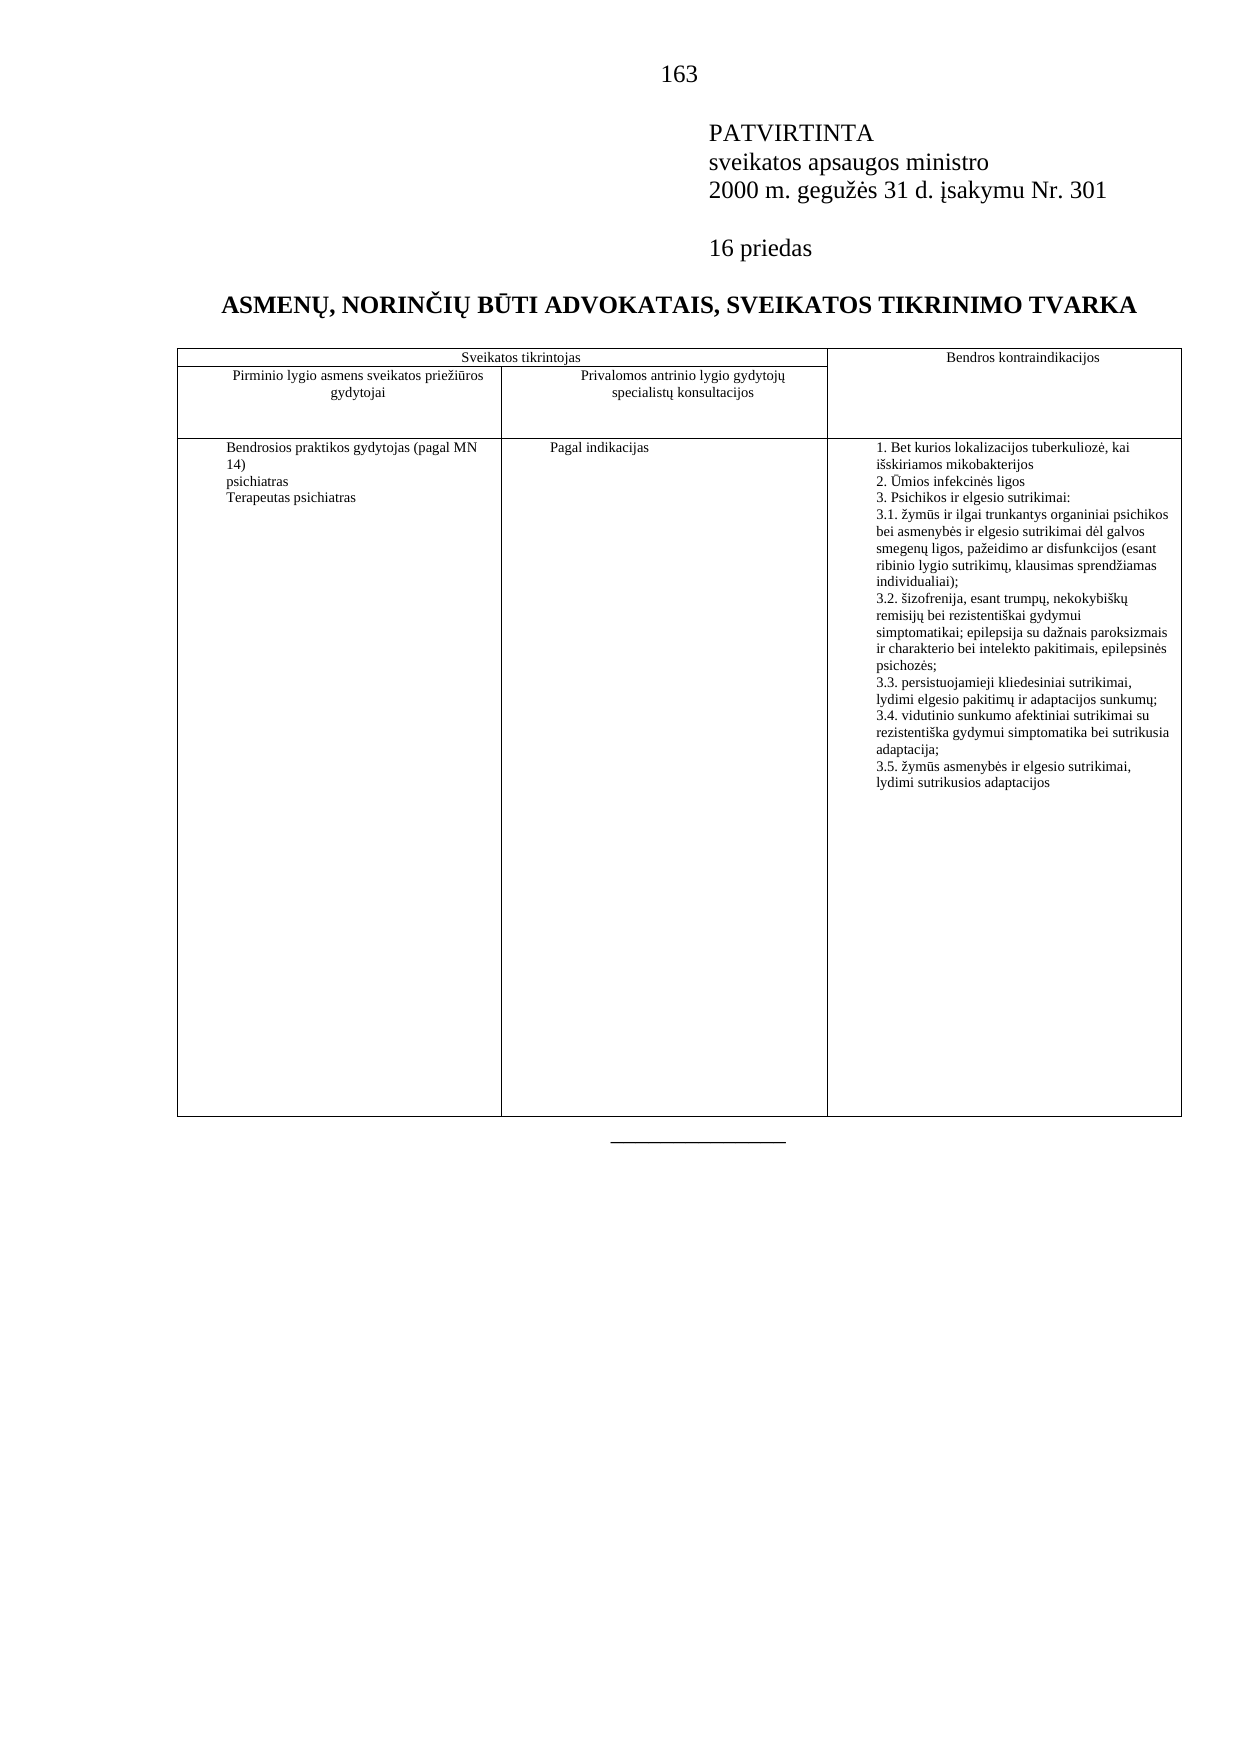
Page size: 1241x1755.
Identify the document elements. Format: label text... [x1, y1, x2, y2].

text ______________ [215, 1117, 1181, 1146]
text PATVIRTINTA [709, 118, 1181, 147]
table_cell Pagal indikacijas [502, 439, 827, 1116]
text ASMENŲ, NORINČIŲ BŪTI ADVOKATAIS, SVEIKATOS TIKRINIMO TVARKA [177, 291, 1181, 319]
text 2000 m. gegužės 31 d. įsakymu Nr. 301 [709, 176, 1181, 204]
table_header Sveikatos tikrintojas [178, 349, 827, 366]
table_cell Pirminio lygio asmens sveikatos priežiūros gydytojai [178, 367, 501, 438]
text 16 priedas [709, 233, 1181, 262]
table_cell Privalomos antrinio lygio gydytojų specialistų konsultacijos [502, 367, 827, 438]
table_cell Bendrosios praktikos gydytojas (pagal MN 14) psichiatras Terapeutas psichiatras [178, 439, 501, 1116]
table_cell 1. Bet kurios lokalizacijos tuberkuliozė, kai išskiriamos mikobakterijos 2. Ūmios infekcinės ligos 3. Psichikos ir elgesio sutrikimai: 3.1. žymūs ir ilgai trunkantys organiniai psichikos bei asmenybės ir elgesio sutrikimai dėl galvos smegenų ligos, pažeidimo ar disfunkcijos (esant ribinio lygio sutrikimų, klausimas sprendžiamas individualiai); 3.2. šizofrenija, esant trumpų, nekokybiškų remisijų bei rezistentiškai gydymui simptomatikai; epilepsija su dažnais paroksizmais ir charakterio bei intelekto pakitimais, epilepsinės psichozės; 3.3. persistuojamieji kliedesiniai sutrikimai, lydimi elgesio pakitimų ir adaptacijos sunkumų; 3.4. vidutinio sunkumo afektiniai sutrikimai su rezistentiška gydymui simptomatika bei sutrikusia adaptacija; 3.5. žymūs asmenybės ir elgesio sutrikimai, lydimi sutrikusios adaptacijos [828, 439, 1181, 1116]
table_header Bendros kontraindikacijos [828, 349, 1181, 438]
text sveikatos apsaugos ministro [709, 147, 1181, 176]
